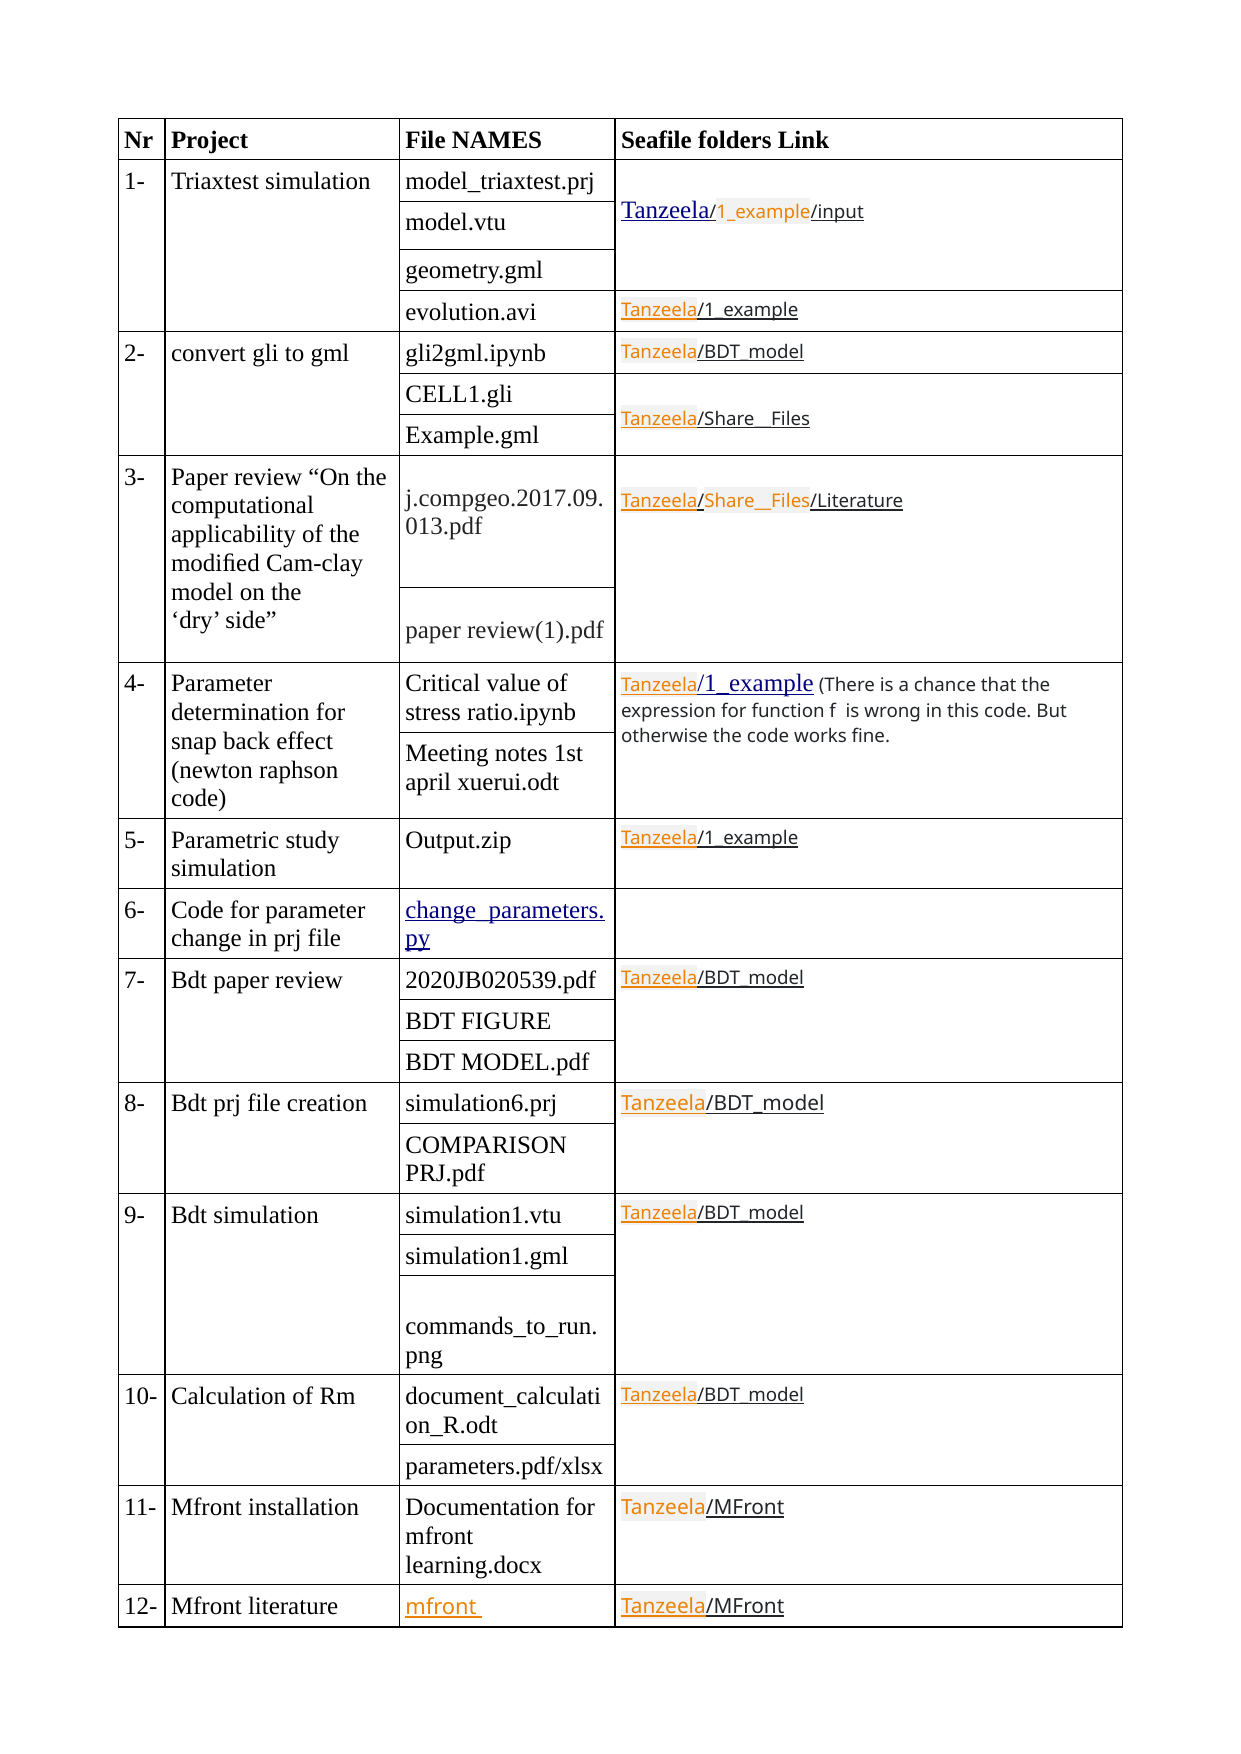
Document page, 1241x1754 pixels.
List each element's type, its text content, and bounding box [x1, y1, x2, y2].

table_cell change_parameters.py [400, 889, 614, 958]
table_cell 4- [119, 663, 164, 818]
table_cell 2- [119, 332, 164, 455]
table_cell convert gli to gml [166, 332, 399, 455]
table_cell Tanzeela/1_example [616, 819, 1122, 888]
table_cell Bdt paper review [166, 959, 399, 1082]
table_cell Output.zip [400, 819, 614, 888]
table_cell simulation6.prj [400, 1083, 614, 1123]
table_cell 1- [119, 160, 164, 331]
table_cell Parametric study simulation [166, 819, 399, 888]
table_cell Meeting notes 1st april xuerui.odt [400, 733, 614, 818]
table_cell Paper review “On the computational applicability of the modiﬁed Cam-clay model on the ‘dry’ side” [166, 456, 399, 662]
table_header Nr [119, 119, 164, 159]
table_cell 7- [119, 959, 164, 1082]
table_cell 10- [119, 1375, 164, 1485]
table_cell commands_to_run.png [400, 1276, 614, 1374]
table_cell 6- [119, 889, 164, 958]
table_cell simulation1.vtu [400, 1194, 614, 1234]
table_cell Tanzeela/1_example (There is a chance that the expression for function f is wrong in this code. But otherwise the code works fine. [616, 663, 1122, 818]
table_cell Tanzeela/Share__Files/Literature [616, 456, 1122, 662]
table_cell document_calculation_R.odt [400, 1375, 614, 1444]
table_cell Tanzeela/BDT_model [616, 1375, 1122, 1485]
table_cell BDT FIGURE [400, 1000, 614, 1040]
table_cell Calculation of Rm [166, 1375, 399, 1485]
table_cell Tanzeela/1_example [616, 291, 1122, 331]
table_cell Tanzeela/1_example/input [616, 160, 1122, 290]
table_cell 12- [119, 1585, 164, 1626]
table_cell Mfront literature [166, 1585, 399, 1626]
table_cell 9- [119, 1194, 164, 1374]
table_cell Mfront installation [166, 1486, 399, 1584]
table_cell mfront [400, 1585, 614, 1626]
table_cell 3- [119, 456, 164, 662]
table_cell Tanzeela/MFront [616, 1585, 1122, 1626]
table_cell paper review(1).pdf [400, 588, 614, 662]
table_cell 5- [119, 819, 164, 888]
table_cell Tanzeela/BDT_model [616, 959, 1122, 1082]
table_cell Critical value of stress ratio.ipynb [400, 663, 614, 732]
table_cell Parameter determination for snap back effect (newton raphson code) [166, 663, 399, 818]
table_cell Example.gml [400, 415, 614, 455]
table_header File NAMES [400, 119, 614, 159]
table_header Project [166, 119, 399, 159]
table_cell 2020JB020539.pdf [400, 959, 614, 999]
table_cell Tanzeela/BDT_model [616, 332, 1122, 372]
table_cell gli2gml.ipynb [400, 332, 614, 372]
table_cell Tanzeela/MFront [616, 1486, 1122, 1584]
table_cell simulation1.gml [400, 1235, 614, 1275]
table_cell BDT MODEL.pdf [400, 1041, 614, 1082]
table_cell geometry.gml [400, 250, 614, 290]
table_cell j.compgeo.2017.09.013.pdf [400, 456, 614, 587]
table_cell evolution.avi [400, 291, 614, 331]
table_cell Tanzeela/Share__Files [616, 374, 1122, 455]
table_cell [616, 889, 1122, 958]
table_cell model.vtu [400, 202, 614, 249]
table_cell CELL1.gli [400, 374, 614, 414]
table_cell Code for parameter change in prj file [166, 889, 399, 958]
table_cell 8- [119, 1083, 164, 1193]
table_cell Tanzeela/BDT_model [616, 1083, 1122, 1193]
table_cell Tanzeela/BDT_model [616, 1194, 1122, 1374]
table_cell parameters.pdf/xlsx [400, 1445, 614, 1485]
table_cell Documentation for mfront learning.docx [400, 1486, 614, 1584]
table_header Seafile folders Link [616, 119, 1122, 159]
table_cell Triaxtest simulation [166, 160, 399, 331]
table_cell 11- [119, 1486, 164, 1584]
table_cell COMPARISON PRJ.pdf [400, 1124, 614, 1193]
table_cell model_triaxtest.prj [400, 160, 614, 201]
table_cell Bdt simulation [166, 1194, 399, 1374]
table_cell Bdt prj file creation [166, 1083, 399, 1193]
